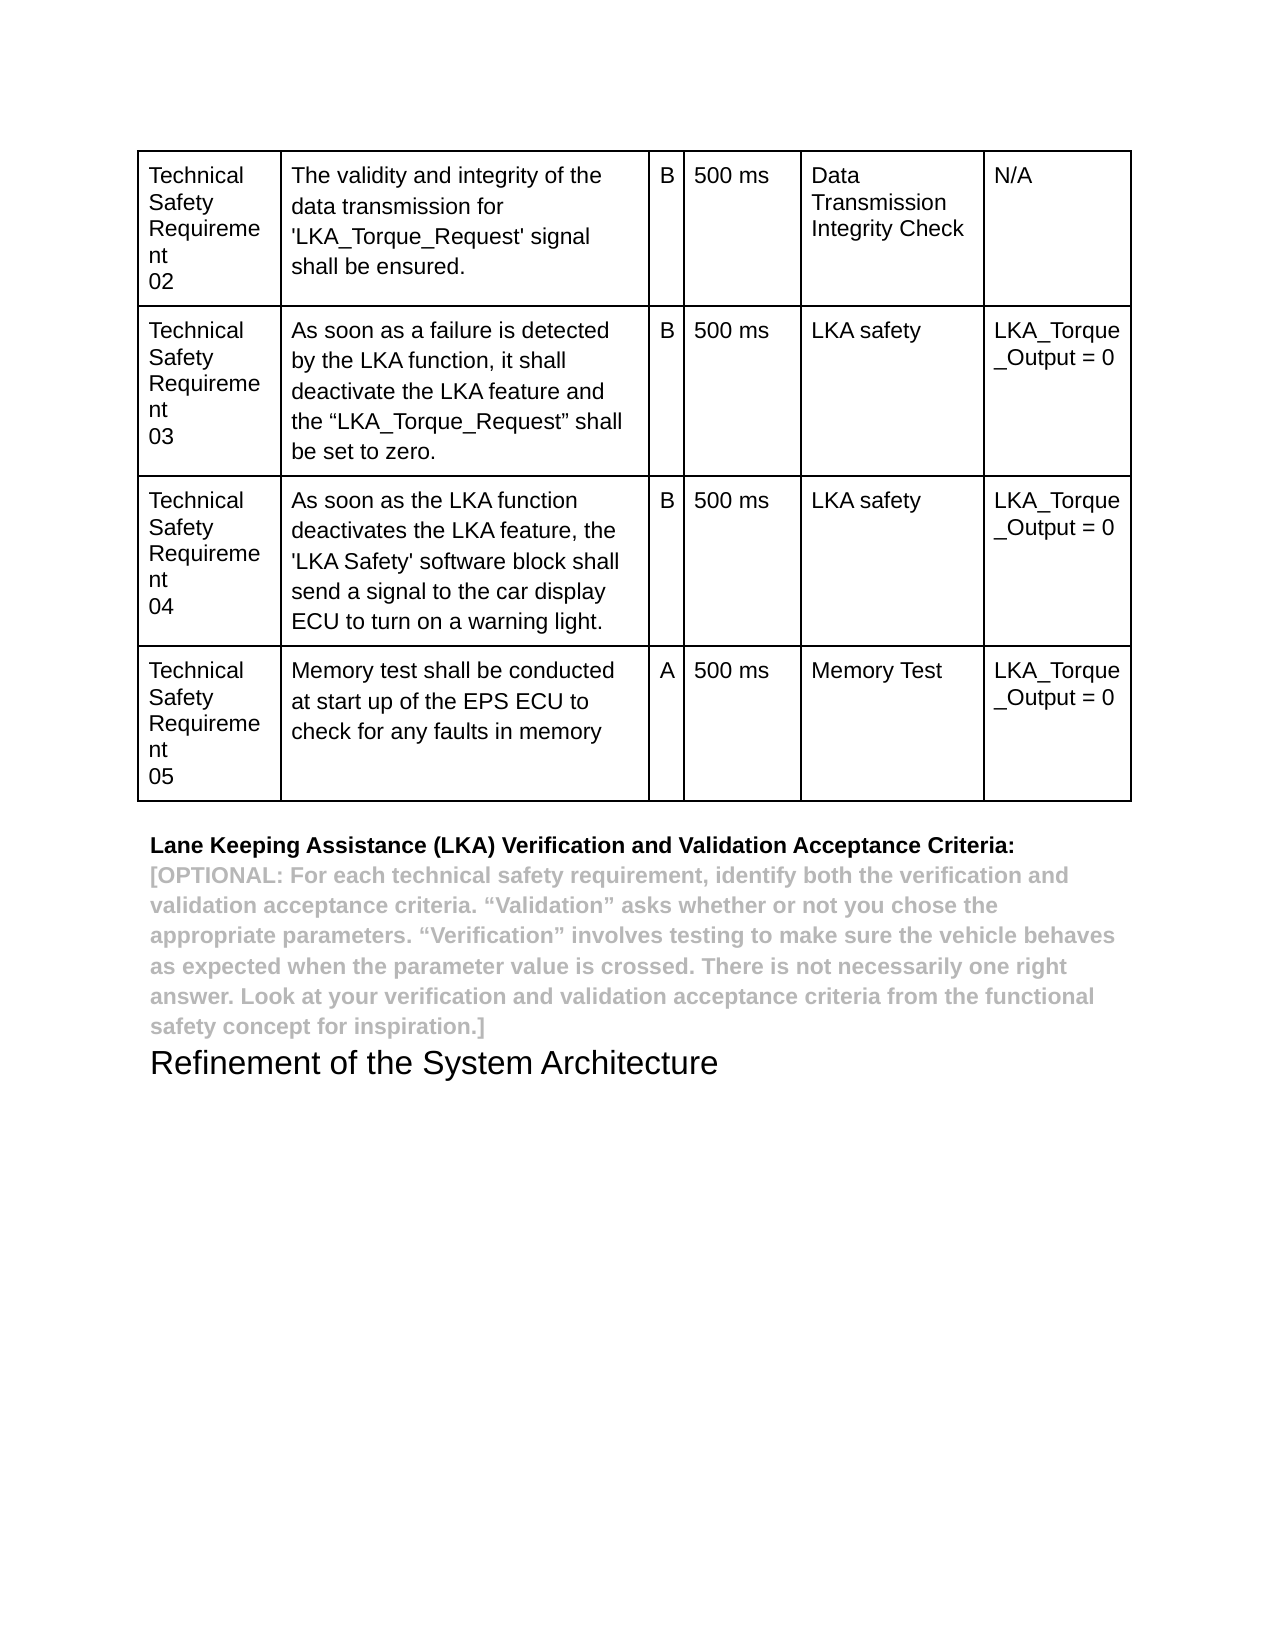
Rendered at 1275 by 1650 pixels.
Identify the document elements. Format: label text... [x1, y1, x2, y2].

table_cell LKA safety [802, 307, 983, 475]
table_cell Memory Test [802, 647, 983, 799]
table_cell N/A [985, 152, 1130, 305]
table_cell 500 ms [685, 477, 800, 645]
table_cell 500 ms [685, 647, 800, 799]
table_cell Memory test shall be conducted at start up of the EPS ECU to check for any faults in memory [282, 647, 648, 799]
table_cell LKA_Torque_Output = 0 [985, 647, 1130, 799]
table_cell Technical Safety Requirement 05 [139, 647, 280, 799]
table_cell As soon as the LKA function deactivates the LKA feature, the 'LKA Safety' software block shall send a signal to the car display ECU to turn on a warning light. [282, 477, 648, 645]
text Lane Keeping Assistance (LKA) Verification and Validation Acceptance Criteria: [150, 832, 1125, 858]
table_cell B [650, 152, 683, 305]
text [OPTIONAL: For each technical safety requirement, identify both the verification and validation acceptance criteria. “Validation” asks whether or not you chose the appropriate parameters. “Verification” involves testing to make sure the vehicle behaves as expected when the parameter value is crossed. There is not necessarily one right answer. Look at your verification and validation acceptance criteria from the functional safety concept for inspiration.] [150, 862, 1125, 1039]
table_cell The validity and integrity of the data transmission for 'LKA_Torque_Request' signal shall be ensured. [282, 152, 648, 305]
table_cell LKA_Torque_Output = 0 [985, 477, 1130, 645]
table_cell 500 ms [685, 307, 800, 475]
table_cell Technical Safety Requirement 02 [139, 152, 280, 305]
table_cell Technical Safety Requirement 03 [139, 307, 280, 475]
table_cell LKA safety [802, 477, 983, 645]
table_cell 500 ms [685, 152, 800, 305]
table_cell B [650, 477, 683, 645]
table_cell LKA_Torque_Output = 0 [985, 307, 1130, 475]
table_cell A [650, 647, 683, 799]
table_cell As soon as a failure is detected by the LKA function, it shall deactivate the LKA feature and the “LKA_Torque_Request” shall be set to zero. [282, 307, 648, 475]
table_cell B [650, 307, 683, 475]
table_cell Technical Safety Requirement 04 [139, 477, 280, 645]
subtitle Refinement of the System Architecture [150, 1043, 1125, 1082]
table_cell Data Transmission Integrity Check [802, 152, 983, 305]
